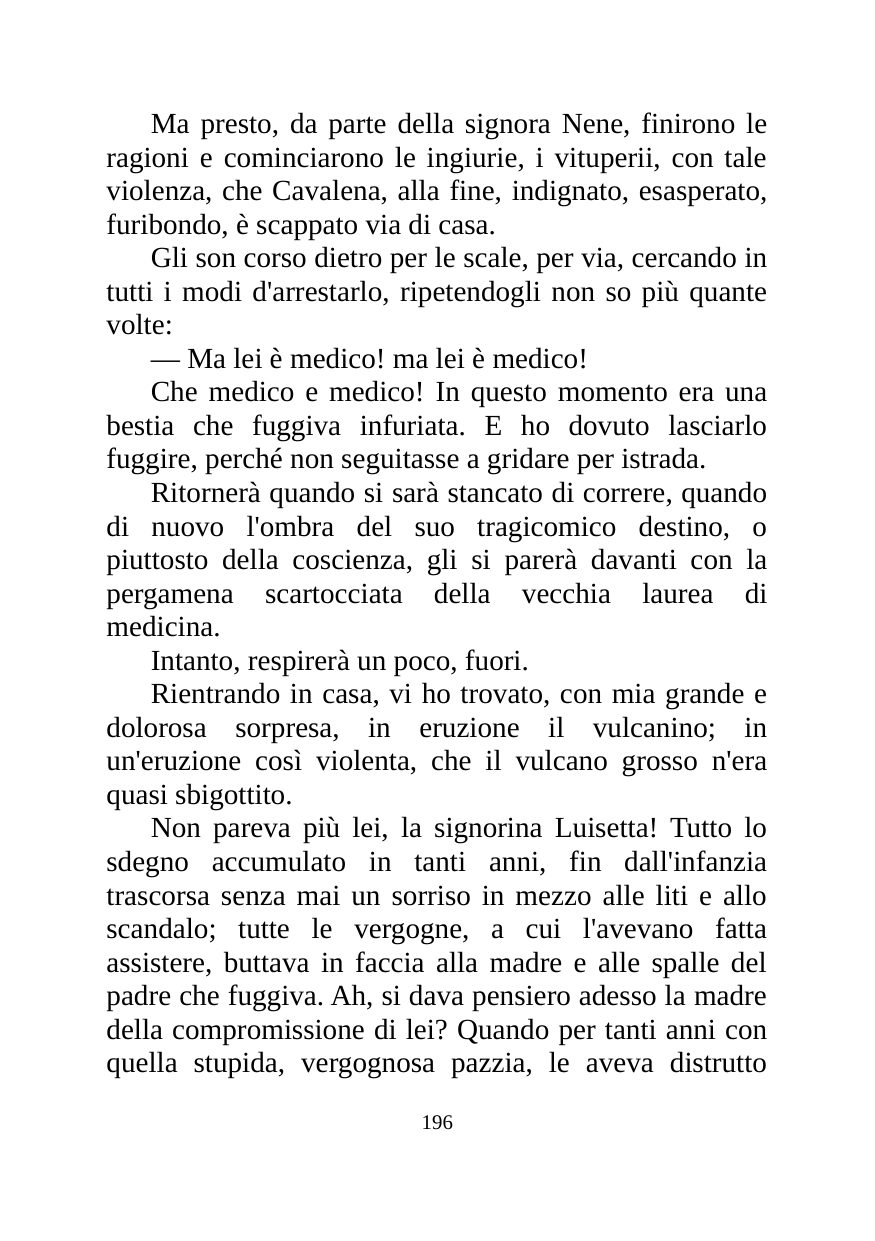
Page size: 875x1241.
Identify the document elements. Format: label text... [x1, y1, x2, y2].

text Ma presto, da parte della signora Nene, finirono le ragioni e cominciarono le ingiurie, i vituperii, con tale violenza, che Cavalena, alla fine, indignato, esasperato, furibondo, è scappato via di casa. [106, 106, 768, 240]
text Non pareva più lei, la signorina Luisetta! Tutto lo sdegno accumulato in tanti anni, fin dall'infanzia trascorsa senza mai un sorriso in mezzo alle liti e allo scandalo; tutte le vergogne, a cui l'avevano fatta assistere, buttava in faccia alla madre e alle spalle del padre che fuggiva. Ah, si dava pensiero adesso la madre della compromissione di lei? Quando per tanti anni con quella stupida, vergognosa pazzia, le aveva distrutto [106, 811, 768, 1079]
text Rientrando in casa, vi ho trovato, con mia grande e dolorosa sorpresa, in eruzione il vulcanino; in un'eruzione così violenta, che il vulcano grosso n'era quasi sbigottito. [106, 676, 768, 811]
text Intanto, respirerà un poco, fuori. [106, 643, 768, 676]
text Ritornerà quando si sarà stancato di correre, quando di nuovo l'ombra del suo tragicomico destino, o piuttosto della coscienza, gli si parerà davanti con la pergamena scartocciata della vecchia laurea di medicina. [106, 475, 768, 643]
text Gli son corso dietro per le scale, per via, cercando in tutti i modi d'arrestarlo, ripetendogli non so più quante volte: [106, 240, 768, 341]
text — Ma lei è medico! ma lei è medico! [106, 341, 768, 374]
text Che medico e medico! In questo momento era una bestia che fuggiva infuriata. E ho dovuto lasciarlo fuggire, perché non seguitasse a gridare per istrada. [106, 374, 768, 475]
